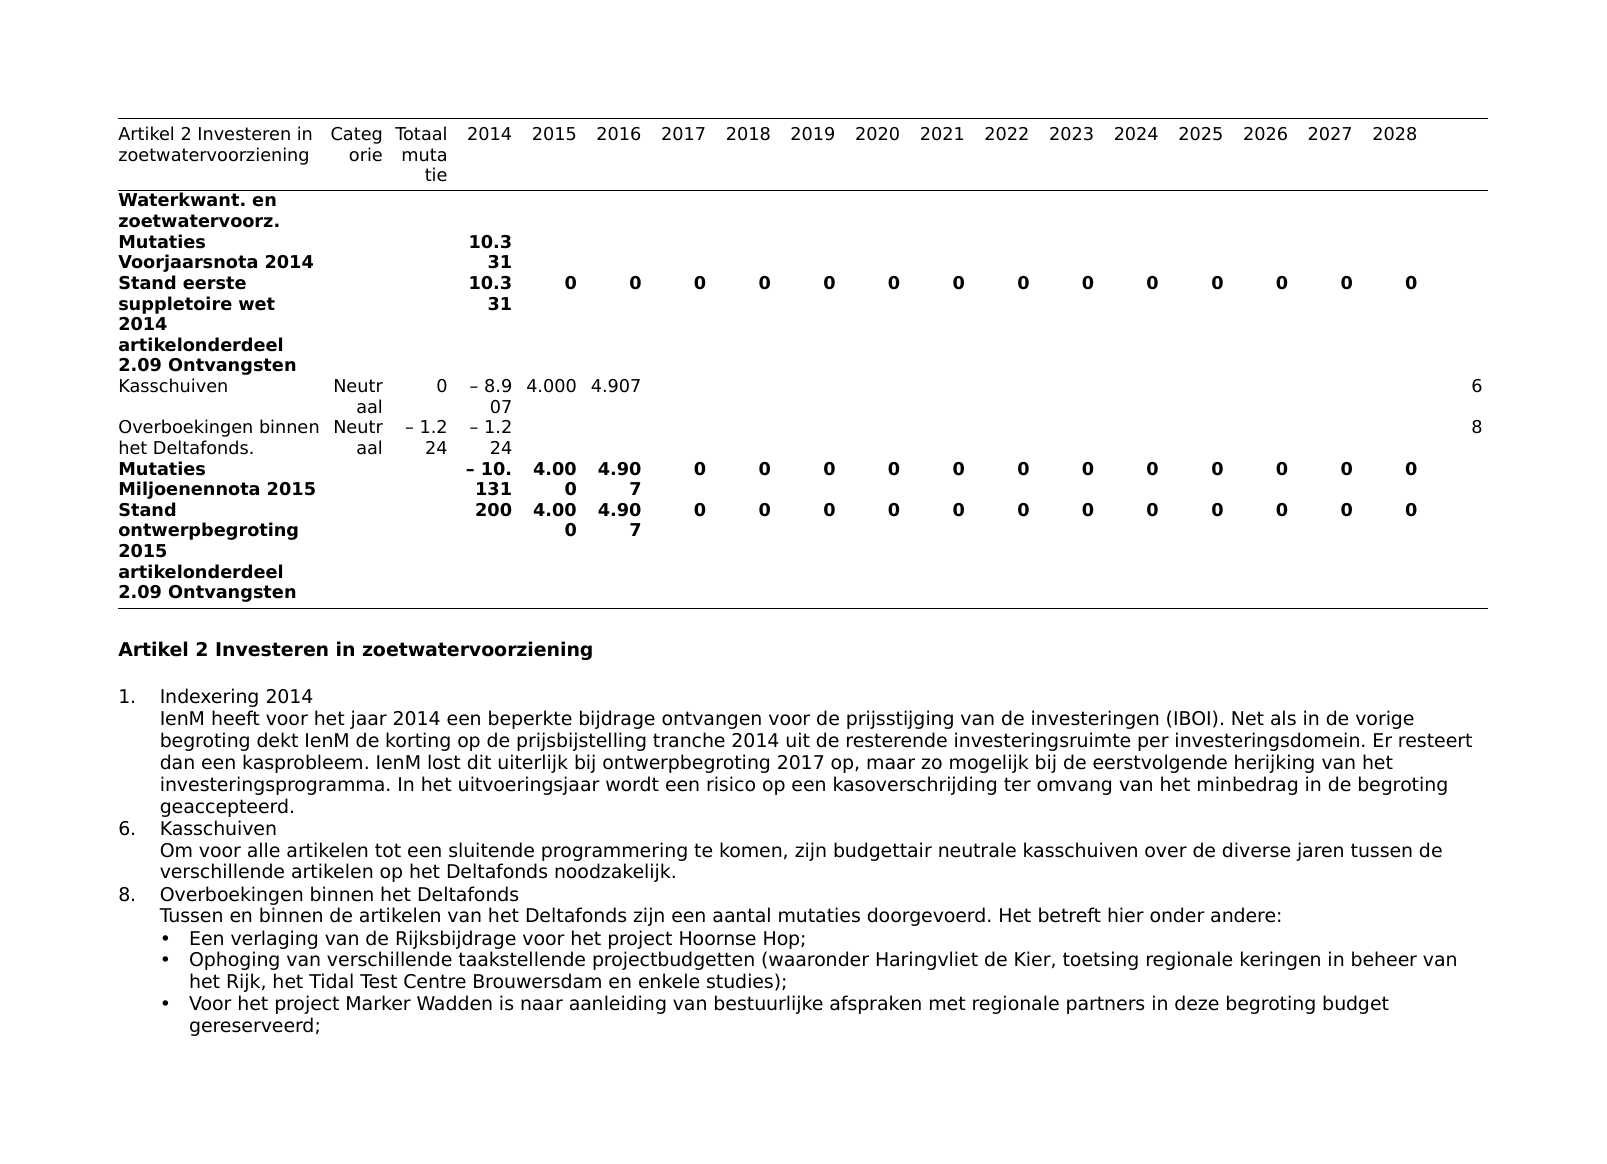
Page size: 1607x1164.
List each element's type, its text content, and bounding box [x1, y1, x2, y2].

table_cell [389, 191, 453, 232]
text IenM heeft voor het jaar 2014 een beperkte bijdrage ontvangen voor de prijsstijging van de investeringen (IBOI). Net als in de vorige begroting dekt IenM de korting op de prijsbijstelling tranche 2014 uit de resterende investeringsruimte per investeringsdomein. Er resteert dan een kasprobleem. IenM lost dit uiterlijk bij ontwerpbegroting 2017 op, maar zo mogelijk bij de eerstvolgende herijking van het investeringsprogramma. In het uitvoeringsjaar wordt een risico op een kasoverschrijding ter omvang van het minbedrag in de begroting geaccepteerd. [159, 708, 1488, 817]
table_cell [1229, 191, 1294, 232]
table_cell – 8.907 [453, 376, 518, 417]
table_header 2015 [518, 119, 582, 190]
table_cell [324, 273, 388, 376]
table_cell Neutraal [324, 417, 388, 458]
table_header 2026 [1229, 119, 1294, 190]
text • Voor het project Marker Wadden is naar aanleiding van bestuurlijke afspraken met regionale partners in deze begroting budget gereserveerd; [159, 993, 1488, 1037]
table_cell [906, 232, 970, 273]
table_cell 0 [1164, 459, 1229, 500]
table_cell 8 [1423, 417, 1488, 458]
table_cell [583, 232, 647, 273]
subtitle Artikel 2 Investeren in zoetwatervoorziening [118, 639, 1488, 661]
table_cell [970, 376, 1035, 417]
table_cell 0 [1359, 500, 1423, 608]
table_cell 0 [906, 459, 970, 500]
table_header 2028 [1359, 119, 1423, 190]
table_cell Overboekingen binnen het Deltafonds. [118, 417, 324, 458]
table_cell [712, 232, 776, 273]
text Om voor alle artikelen tot een sluitende programmering te komen, zijn budgettair neutrale kasschuiven over de diverse jaren tussen de verschillende artikelen op het Deltafonds noodzakelijk. [159, 839, 1488, 883]
table_cell [1294, 376, 1358, 417]
table_cell 4.907 [583, 376, 647, 417]
text • Een verlaging van de Rijksbijdrage voor het project Hoornse Hop; [159, 927, 1488, 949]
table_cell – 1.224 [389, 417, 453, 458]
table_cell [324, 459, 388, 500]
table_cell [1423, 191, 1488, 232]
table_header 2020 [841, 119, 906, 190]
table_cell 0 [970, 273, 1035, 376]
table_cell [518, 191, 582, 232]
table_cell [970, 232, 1035, 273]
table_cell [1100, 417, 1164, 458]
table_cell 0 [647, 273, 712, 376]
table_cell 4.000 [518, 459, 582, 500]
table_cell – 10.131 [453, 459, 518, 500]
table_cell 4.907 [583, 500, 647, 608]
table_cell 0 [1035, 459, 1100, 500]
table_header 2027 [1294, 119, 1358, 190]
table_cell [1294, 191, 1358, 232]
table_cell [970, 191, 1035, 232]
table_cell [453, 191, 518, 232]
table_header 2014 [453, 119, 518, 190]
table_cell 0 [712, 500, 776, 608]
table_cell [970, 417, 1035, 458]
table_cell 0 [647, 500, 712, 608]
text 8. Overboekingen binnen het Deltafonds [118, 883, 1488, 905]
table_cell 0 [583, 273, 647, 376]
table_cell 0 [776, 273, 841, 376]
table_cell [647, 191, 712, 232]
table_cell 0 [1035, 273, 1100, 376]
table_cell 0 [712, 459, 776, 500]
table_cell 0 [1100, 459, 1164, 500]
table_cell 0 [970, 500, 1035, 608]
table_cell 0 [1100, 500, 1164, 608]
table_cell [1035, 376, 1100, 417]
table_header 2021 [906, 119, 970, 190]
table_cell Stand eerste suppletoire wet 2014 artikelonderdeel 2.09 Ontvangsten [118, 273, 324, 376]
table_cell [647, 376, 712, 417]
table_cell 0 [776, 459, 841, 500]
table_cell 0 [906, 500, 970, 608]
table_cell 0 [1359, 459, 1423, 500]
table_cell 0 [776, 500, 841, 608]
table_cell 6 [1423, 376, 1488, 417]
table_cell 0 [906, 273, 970, 376]
table_cell 0 [1100, 273, 1164, 376]
table_cell [1423, 459, 1488, 500]
table_cell [1229, 232, 1294, 273]
table_cell 0 [1359, 273, 1423, 376]
table_cell 4.907 [583, 459, 647, 500]
table_cell [906, 191, 970, 232]
table_cell 0 [518, 273, 582, 376]
table_cell 10.331 [453, 232, 518, 273]
table_cell [1423, 232, 1488, 273]
table_cell [1359, 417, 1423, 458]
table_cell 0 [841, 459, 906, 500]
table_cell [712, 376, 776, 417]
table_cell [518, 417, 582, 458]
table_header 2019 [776, 119, 841, 190]
table_cell [1035, 232, 1100, 273]
table_cell [324, 191, 388, 232]
table_cell 0 [1229, 459, 1294, 500]
table_cell [841, 232, 906, 273]
table_cell [518, 232, 582, 273]
table_cell [324, 232, 388, 273]
table_cell [647, 232, 712, 273]
table_cell [1229, 376, 1294, 417]
table_cell [1100, 376, 1164, 417]
table_cell [1359, 232, 1423, 273]
table_cell Kasschuiven [118, 376, 324, 417]
table_cell [1423, 273, 1488, 376]
table_cell [389, 459, 453, 500]
table_cell [1164, 376, 1229, 417]
table_cell 0 [1294, 459, 1358, 500]
table_cell 0 [389, 376, 453, 417]
table_cell 0 [1229, 500, 1294, 608]
table_cell [389, 232, 453, 273]
table_cell [1423, 500, 1488, 608]
table_header [1423, 119, 1488, 190]
table_cell [1294, 417, 1358, 458]
table_cell 0 [712, 273, 776, 376]
table_cell [841, 376, 906, 417]
table_cell [1294, 232, 1358, 273]
table_header 2018 [712, 119, 776, 190]
table_cell [841, 191, 906, 232]
table_cell [1035, 417, 1100, 458]
table_cell – 1.224 [453, 417, 518, 458]
table_cell [841, 417, 906, 458]
table_cell 4.000 [518, 500, 582, 608]
table_cell 200 [453, 500, 518, 608]
table_cell Mutaties Miljoenennota 2015 [118, 459, 324, 500]
text Tussen en binnen de artikelen van het Deltafonds zijn een aantal mutaties doorgevoerd. Het betreft hier onder andere: [159, 905, 1488, 927]
table_cell [776, 376, 841, 417]
table_cell [389, 273, 453, 376]
table_cell [776, 232, 841, 273]
table_cell Mutaties Voorjaarsnota 2014 [118, 232, 324, 273]
table_cell [1100, 232, 1164, 273]
table_cell 0 [1164, 273, 1229, 376]
table_header Totaal mutatie [389, 119, 453, 190]
table_cell 0 [1035, 500, 1100, 608]
table_cell [583, 191, 647, 232]
text 1. Indexering 2014 [118, 686, 1488, 708]
table_header Artikel 2 Investeren in zoetwatervoorziening [118, 119, 324, 190]
table_header 2016 [583, 119, 647, 190]
table_header 2024 [1100, 119, 1164, 190]
table_header 2025 [1164, 119, 1229, 190]
table_cell [712, 191, 776, 232]
table_cell 0 [970, 459, 1035, 500]
table_cell [1164, 417, 1229, 458]
table_cell Neutraal [324, 376, 388, 417]
table_cell [324, 500, 388, 608]
table_header 2017 [647, 119, 712, 190]
table_cell 0 [841, 500, 906, 608]
table_cell 0 [1294, 273, 1358, 376]
table_cell [906, 417, 970, 458]
table_cell 0 [1294, 500, 1358, 608]
table_cell [389, 500, 453, 608]
table_header 2023 [1035, 119, 1100, 190]
table_cell [1359, 191, 1423, 232]
table_cell Stand ontwerpbegroting 2015 artikelonderdeel 2.09 Ontvangsten [118, 500, 324, 608]
table_cell 4.000 [518, 376, 582, 417]
text 6. Kasschuiven [118, 817, 1488, 839]
table_cell [906, 376, 970, 417]
table_cell [776, 191, 841, 232]
table_cell [583, 417, 647, 458]
table_cell 10.331 [453, 273, 518, 376]
table_cell 0 [841, 273, 906, 376]
table_cell [712, 417, 776, 458]
table_cell [1035, 191, 1100, 232]
table_cell [1100, 191, 1164, 232]
table_header Categorie [324, 119, 388, 190]
table_cell [1359, 376, 1423, 417]
table_cell 0 [1229, 273, 1294, 376]
table_cell Waterkwant. en zoetwatervoorz. [118, 191, 324, 232]
table_cell [1164, 191, 1229, 232]
table_cell [1229, 417, 1294, 458]
table_header 2022 [970, 119, 1035, 190]
text • Ophoging van verschillende taakstellende projectbudgetten (waaronder Haringvliet de Kier, toetsing regionale keringen in beheer van het Rijk, het Tidal Test Centre Brouwersdam en enkele studies); [159, 949, 1488, 993]
table_cell 0 [1164, 500, 1229, 608]
table_cell [1164, 232, 1229, 273]
table_cell 0 [647, 459, 712, 500]
table_cell [776, 417, 841, 458]
table_cell [647, 417, 712, 458]
